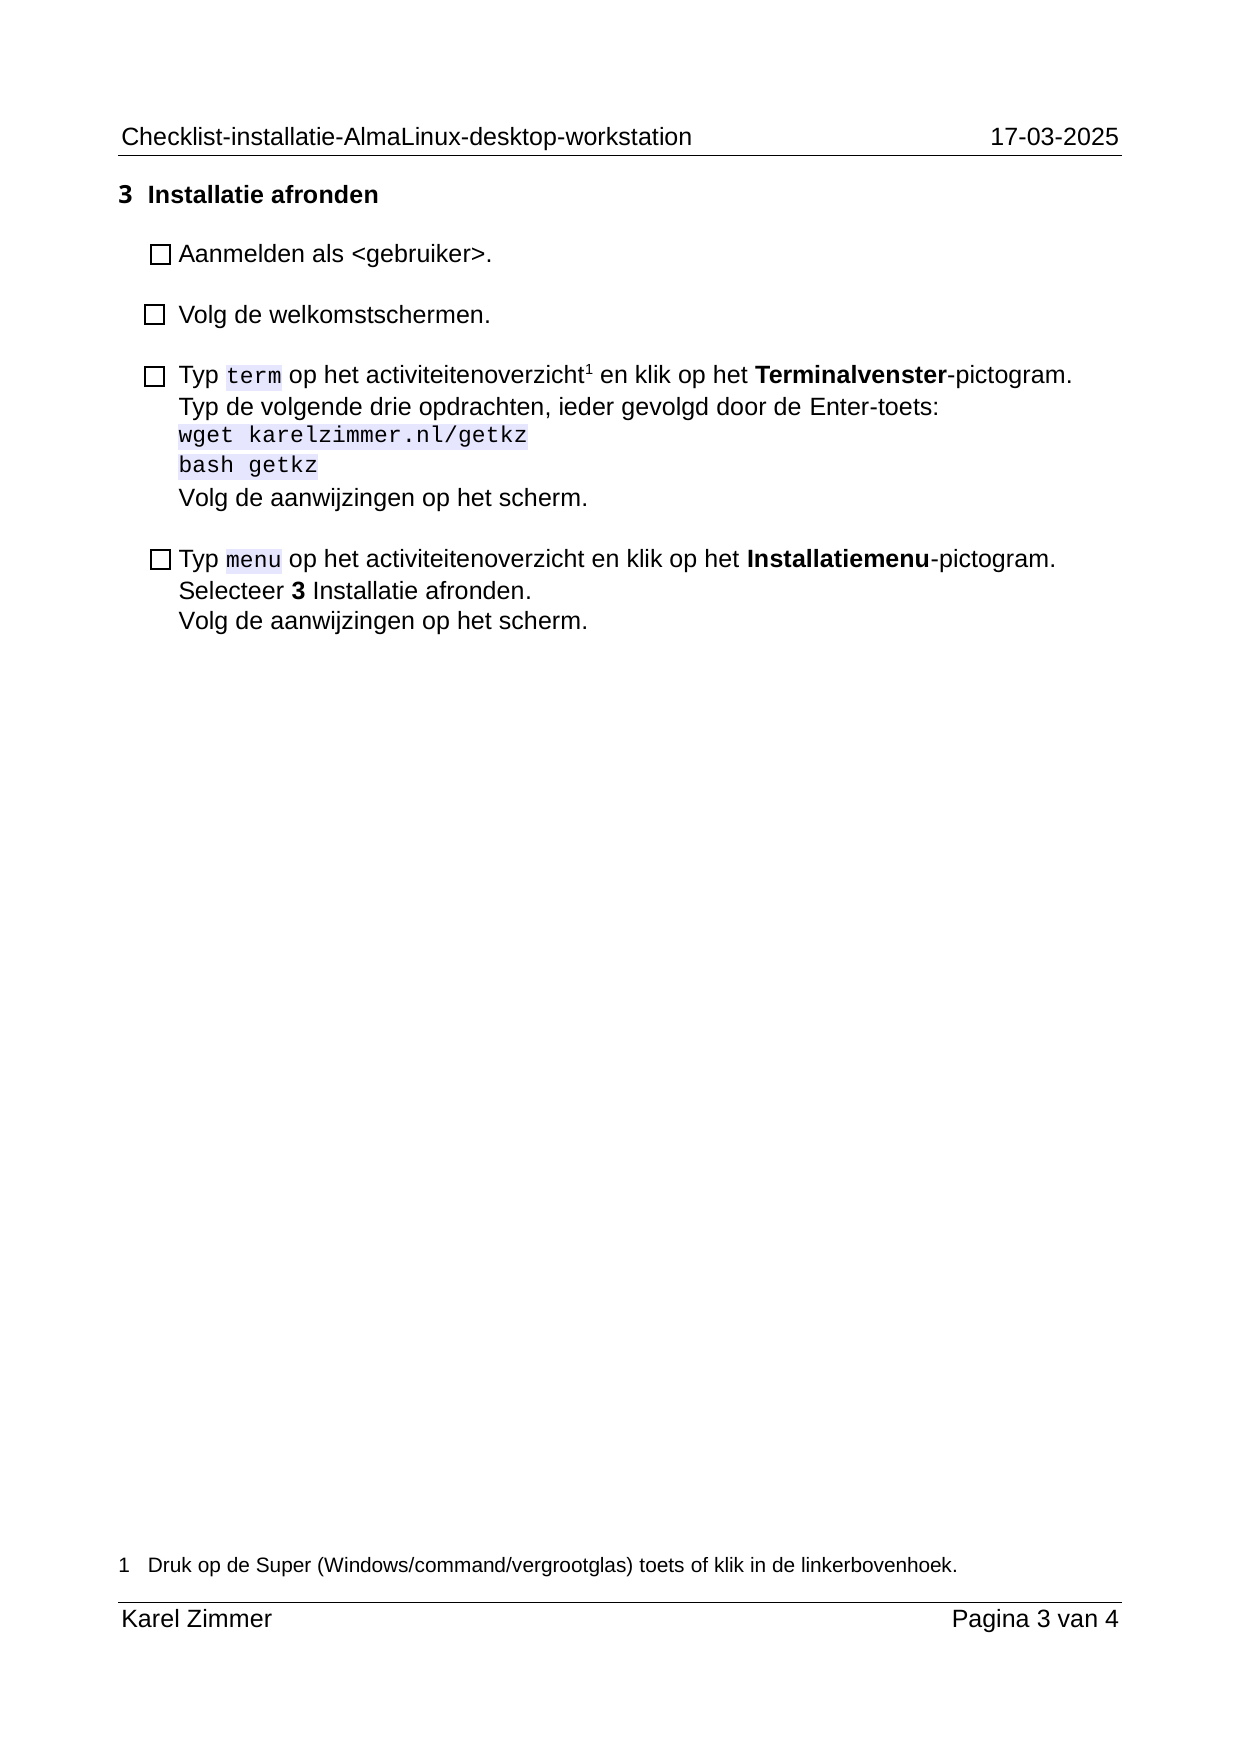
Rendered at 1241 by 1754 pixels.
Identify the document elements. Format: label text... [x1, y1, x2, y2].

table_cell [142, 483, 177, 513]
table_cell [142, 360, 177, 392]
table_cell [177, 269, 1122, 300]
table_cell [118, 360, 142, 392]
table_cell [177, 514, 1122, 544]
table_cell [177, 330, 1122, 360]
table_cell [142, 606, 177, 636]
table_cell [142, 453, 177, 483]
table_cell Typ menu op het activiteitenoverzicht en klik op het Installatiemenu-pictogram. [177, 544, 1122, 576]
table_cell [142, 423, 177, 453]
table_cell Volg de welkomstschermen. [177, 300, 1122, 330]
table_cell Volg de aanwijzingen op het scherm. [177, 483, 1122, 513]
table_cell Typ de volgende drie opdrachten, ieder gevolgd door de Enter-toets: [177, 392, 1122, 422]
table_header [118, 239, 142, 269]
table_cell bash getkz [177, 453, 1122, 483]
table_cell [118, 544, 142, 576]
table_cell [142, 330, 177, 360]
table_cell [118, 576, 142, 606]
table_cell [118, 300, 142, 330]
table_cell Volg de aanwijzingen op het scherm. [177, 606, 1122, 636]
table_cell [142, 514, 177, 544]
table_header [142, 239, 177, 269]
table_cell [118, 606, 142, 636]
table_cell [142, 576, 177, 606]
table_cell [118, 453, 142, 483]
table_cell [118, 514, 142, 544]
table_cell [142, 300, 177, 330]
table_cell [118, 483, 142, 513]
table_cell [142, 544, 177, 576]
table_cell [118, 269, 142, 300]
table_cell [118, 423, 142, 453]
table_cell Typ term op het activiteitenoverzicht en klik op het Terminalvenster-pictogram. [177, 360, 1122, 392]
table_cell [118, 392, 142, 422]
table_cell [142, 269, 177, 300]
list Installatie afronden [118, 177, 1122, 211]
table_header Aanmelden als <gebruiker>. [177, 239, 1122, 269]
table_cell Selecteer 3 Installatie afronden. [177, 576, 1122, 606]
table_cell [118, 330, 142, 360]
table_cell [142, 392, 177, 422]
table_cell wget karelzimmer.nl/getkz [177, 423, 1122, 453]
